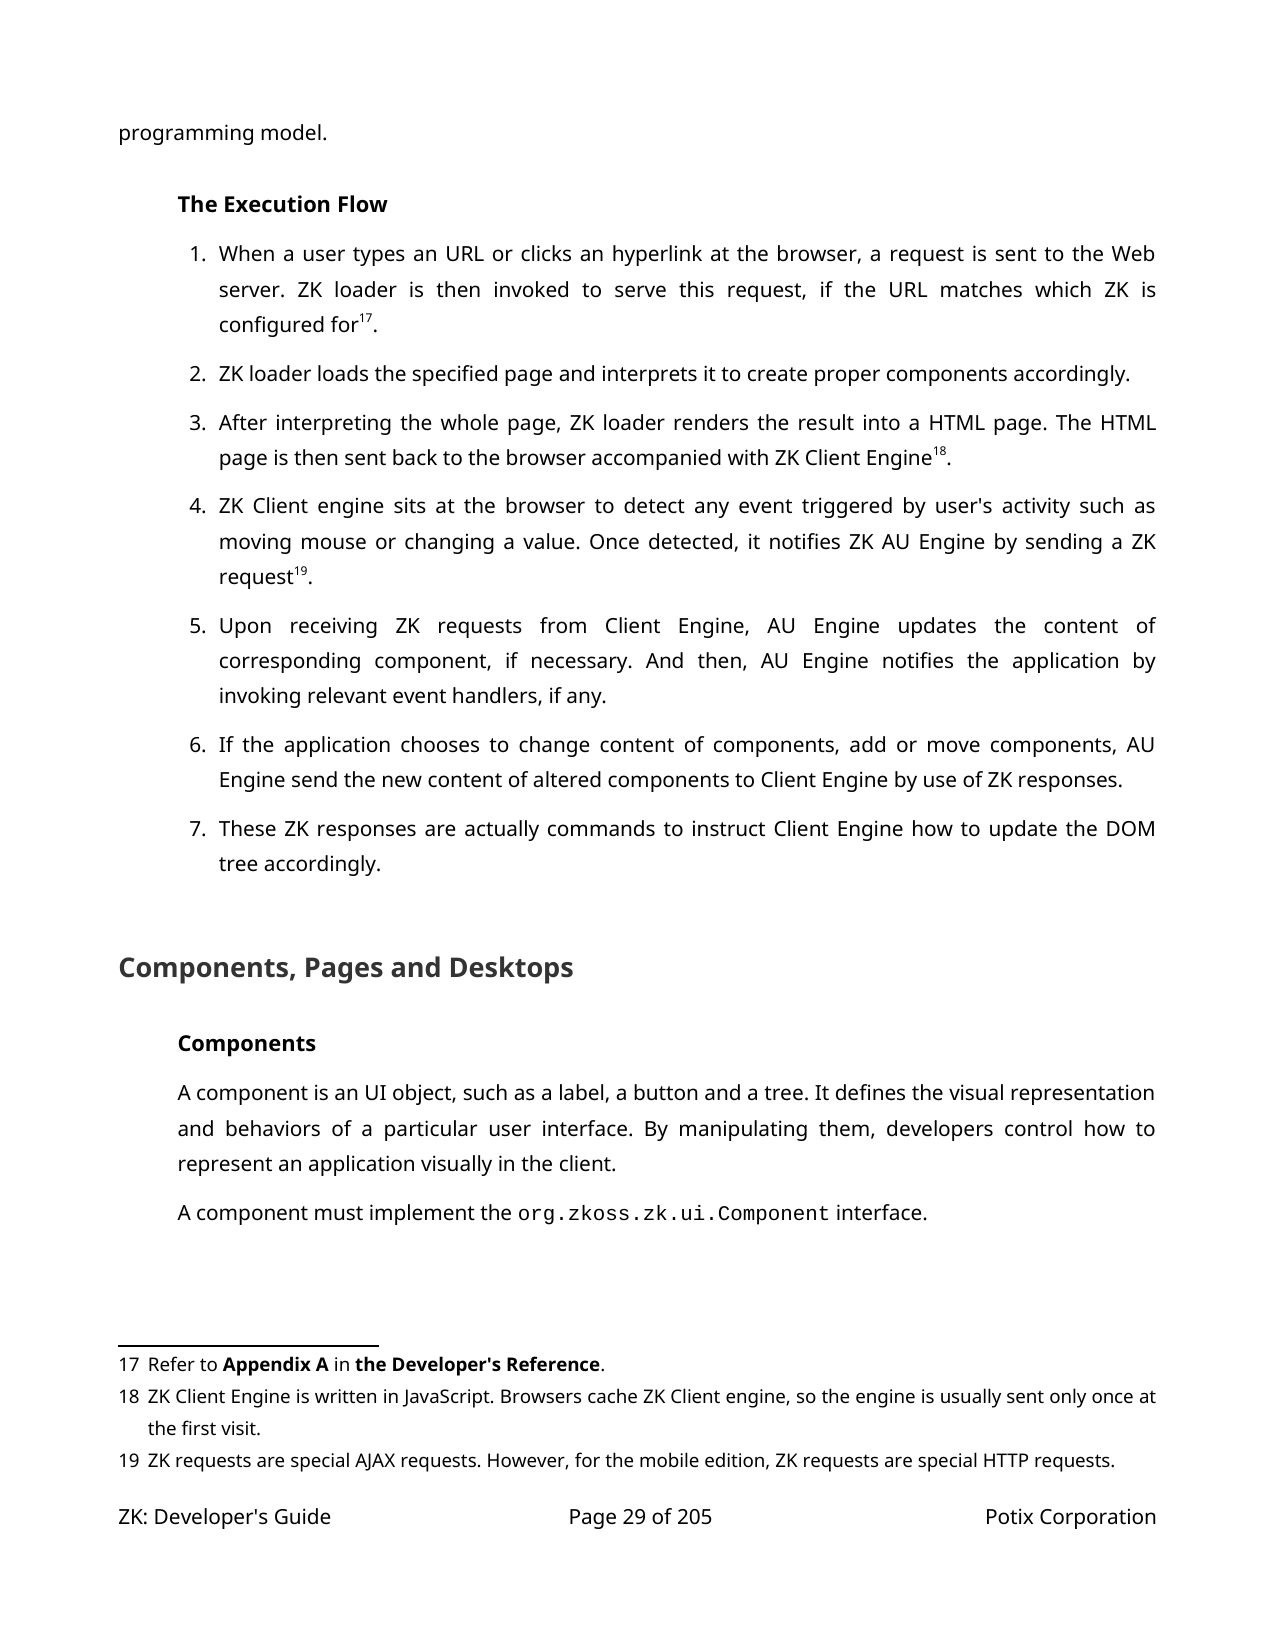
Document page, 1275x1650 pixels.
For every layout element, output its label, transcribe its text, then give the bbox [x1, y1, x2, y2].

text A component must implement the org.zkoss.zk.ui.Component interface. [177, 1198, 1157, 1226]
subtitle The Execution Flow [177, 189, 1157, 219]
list ZK loader loads the specified page and interprets it to create proper components accordingly. [189, 359, 1157, 387]
list When a user types an URL or clicks an hyperlink at the browser, a request is sent to the Web server. ZK loader is then invoked to serve this request, if the URL matches which ZK is configured for. [189, 239, 1157, 338]
list ZK Client Engine is written in JavaScript. Browsers cache ZK Client engine, so the engine is usually sent only once at the first visit. [118, 1384, 1157, 1441]
list ZK Client engine sits at the browser to detect any event triggered by user's activity such as moving mouse or changing a value. Once detected, it notifies ZK AU Engine by sending a ZK request. [189, 492, 1157, 590]
list ZK requests are special AJAX requests. However, for the mobile edition, ZK requests are special HTTP requests. [118, 1447, 1157, 1473]
subtitle Components [177, 1028, 1157, 1058]
text programming model. [118, 118, 1157, 146]
text A component is an UI object, such as a label, a button and a tree. It defines the visual representation and behaviors of a particular user interface. By manipulating them, developers control how to represent an application visually in the client. [177, 1078, 1157, 1177]
subtitle Components, Pages and Desktops [118, 948, 1157, 985]
list If the application chooses to change content of components, add or move components, AU Engine send the new content of altered components to Client Engine by use of ZK responses. [189, 730, 1157, 794]
list Upon receiving ZK requests from Client Engine, AU Engine updates the content of corresponding component, if necessary. And then, AU Engine notifies the application by invoking relevant event handlers, if any. [189, 611, 1157, 709]
list After interpreting the whole page, ZK loader renders the result into a HTML page. The HTML page is then sent back to the browser accompanied with ZK Client Engine. [189, 408, 1157, 471]
list These ZK responses are actually commands to instruct Client Engine how to update the DOM tree accordingly. [189, 814, 1157, 878]
list Refer to Appendix A in the Developer's Reference. [118, 1352, 1157, 1377]
